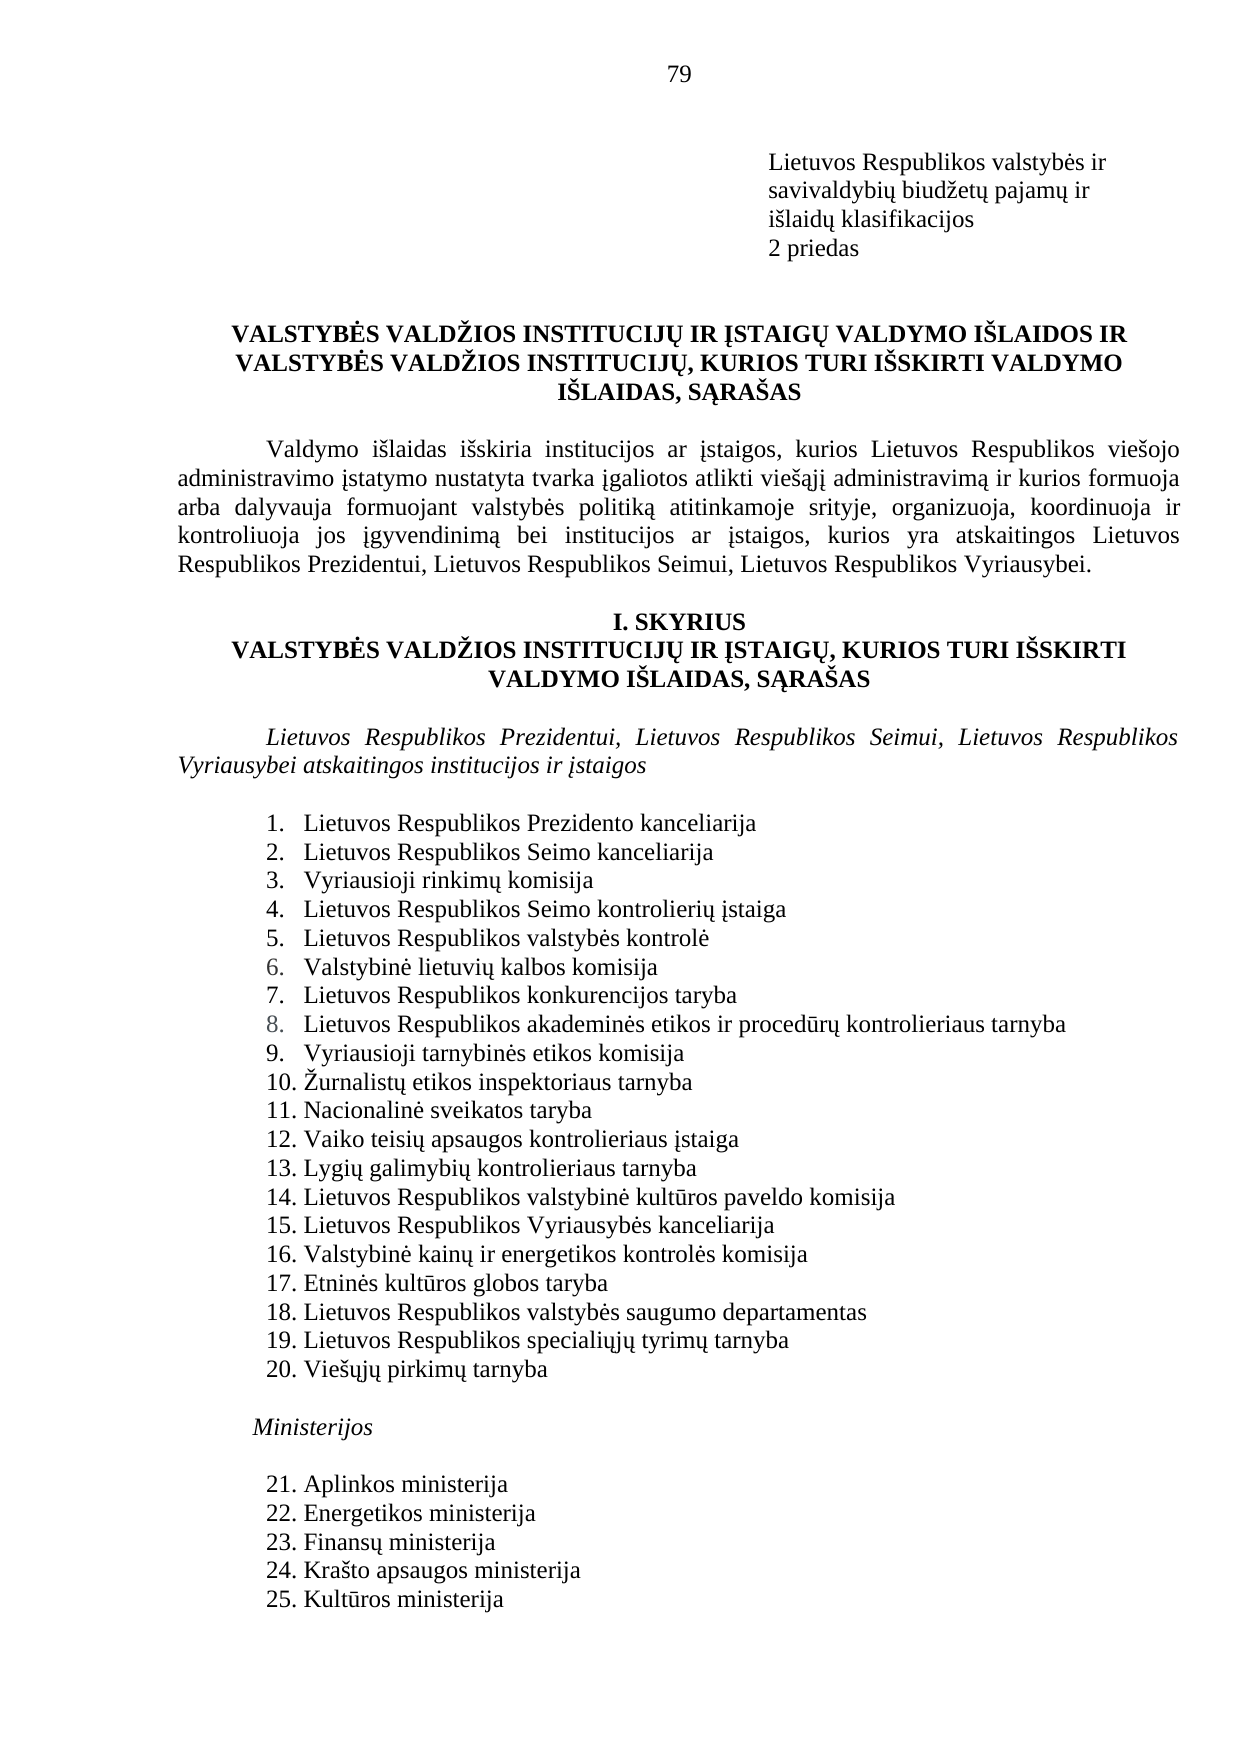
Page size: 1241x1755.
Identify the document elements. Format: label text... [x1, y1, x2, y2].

text 7. Lietuvos Respublikos konkurencijos taryba [252, 981, 1181, 1009]
text 18. Lietuvos Respublikos valstybės saugumo departamentas [252, 1297, 1181, 1326]
text 2. Lietuvos Respublikos Seimo kanceliarija [252, 837, 1181, 866]
text 20. Viešųjų pirkimų tarnyba [252, 1354, 1181, 1383]
text Lietuvos Respublikos valstybės ir [620, 147, 1181, 176]
text 13. Lygių galimybių kontrolieriaus tarnyba [252, 1153, 1181, 1182]
text VALSTYBĖS VALDŽIOS INSTITUCIJŲ IR ĮSTAIGŲ VALDYMO IŠLAIDOS IR VALSTYBĖS VALDŽIOS INSTITUCIJŲ, KURIOS TURI IŠSKIRTI VALDYMO IŠLAIDAS, SĄRAŠAS [177, 319, 1181, 406]
text 16. Valstybinė kainų ir energetikos kontrolės komisija [252, 1239, 1181, 1268]
text 15. Lietuvos Respublikos Vyriausybės kanceliarija [252, 1211, 1181, 1239]
text 3. Vyriausioji rinkimų komisija [252, 866, 1181, 894]
text 4. Lietuvos Respublikos Seimo kontrolierių įstaiga [252, 894, 1181, 923]
text 10. Žurnalistų etikos inspektoriaus tarnyba [252, 1067, 1181, 1096]
text 9. Vyriausioji tarnybinės etikos komisija [252, 1038, 1181, 1067]
text Valstybės valdžios institucijų ir įstaigų, kurios turi išskirti valdymo išlaidas, sąrašas [177, 636, 1181, 693]
text 6. Valstybinė lietuvių kalbos komisija [252, 952, 1181, 981]
text 17. Etninės kultūros globos taryba [252, 1268, 1181, 1297]
text 22. Energetikos ministerija [252, 1498, 1181, 1527]
text išlaidų klasifikacijos [620, 204, 1181, 233]
text 1. Lietuvos Respublikos Prezidento kanceliarija [252, 808, 1181, 837]
text Ministerijos [252, 1412, 1181, 1441]
text I. SKYRIUS [177, 607, 1181, 636]
text 2 priedas [620, 233, 1181, 262]
text savivaldybių biudžetų pajamų ir [620, 176, 1181, 204]
text 11. Nacionalinė sveikatos taryba [252, 1096, 1181, 1124]
text 8. Lietuvos Respublikos akademinės etikos ir procedūrų kontrolieriaus tarnyba [252, 1009, 1181, 1038]
text 14. Lietuvos Respublikos valstybinė kultūros paveldo komisija [252, 1182, 1181, 1211]
text 23. Finansų ministerija [252, 1527, 1181, 1556]
text 5. Lietuvos Respublikos valstybės kontrolė [252, 923, 1181, 952]
text 21. Aplinkos ministerija [252, 1469, 1181, 1498]
text 24. Krašto apsaugos ministerija [252, 1556, 1181, 1584]
text 12. Vaiko teisių apsaugos kontrolieriaus įstaiga [252, 1124, 1181, 1153]
text 25. Kultūros ministerija [252, 1584, 1181, 1613]
text Valdymo išlaidas išskiria institucijos ar įstaigos, kurios Lietuvos Respublikos viešojo administravimo įstatymo nustatyta tvarka įgaliotos atlikti viešąjį administravimą ir kurios formuoja arba dalyvauja formuojant valstybės politiką atitinkamoje srityje, organizuoja, koordinuoja ir kontroliuoja jos įgyvendinimą bei institucijos ar įstaigos, kurios yra atskaitingos Lietuvos Respublikos Prezidentui, Lietuvos Respublikos Seimui, Lietuvos Respublikos Vyriausybei. [177, 434, 1181, 578]
text Lietuvos Respublikos Prezidentui, Lietuvos Respublikos Seimui, Lietuvos Respublikos Vyriausybei atskaitingos institucijos ir įstaigos [177, 722, 1181, 779]
text 19. Lietuvos Respublikos specialiųjų tyrimų tarnyba [252, 1326, 1181, 1354]
